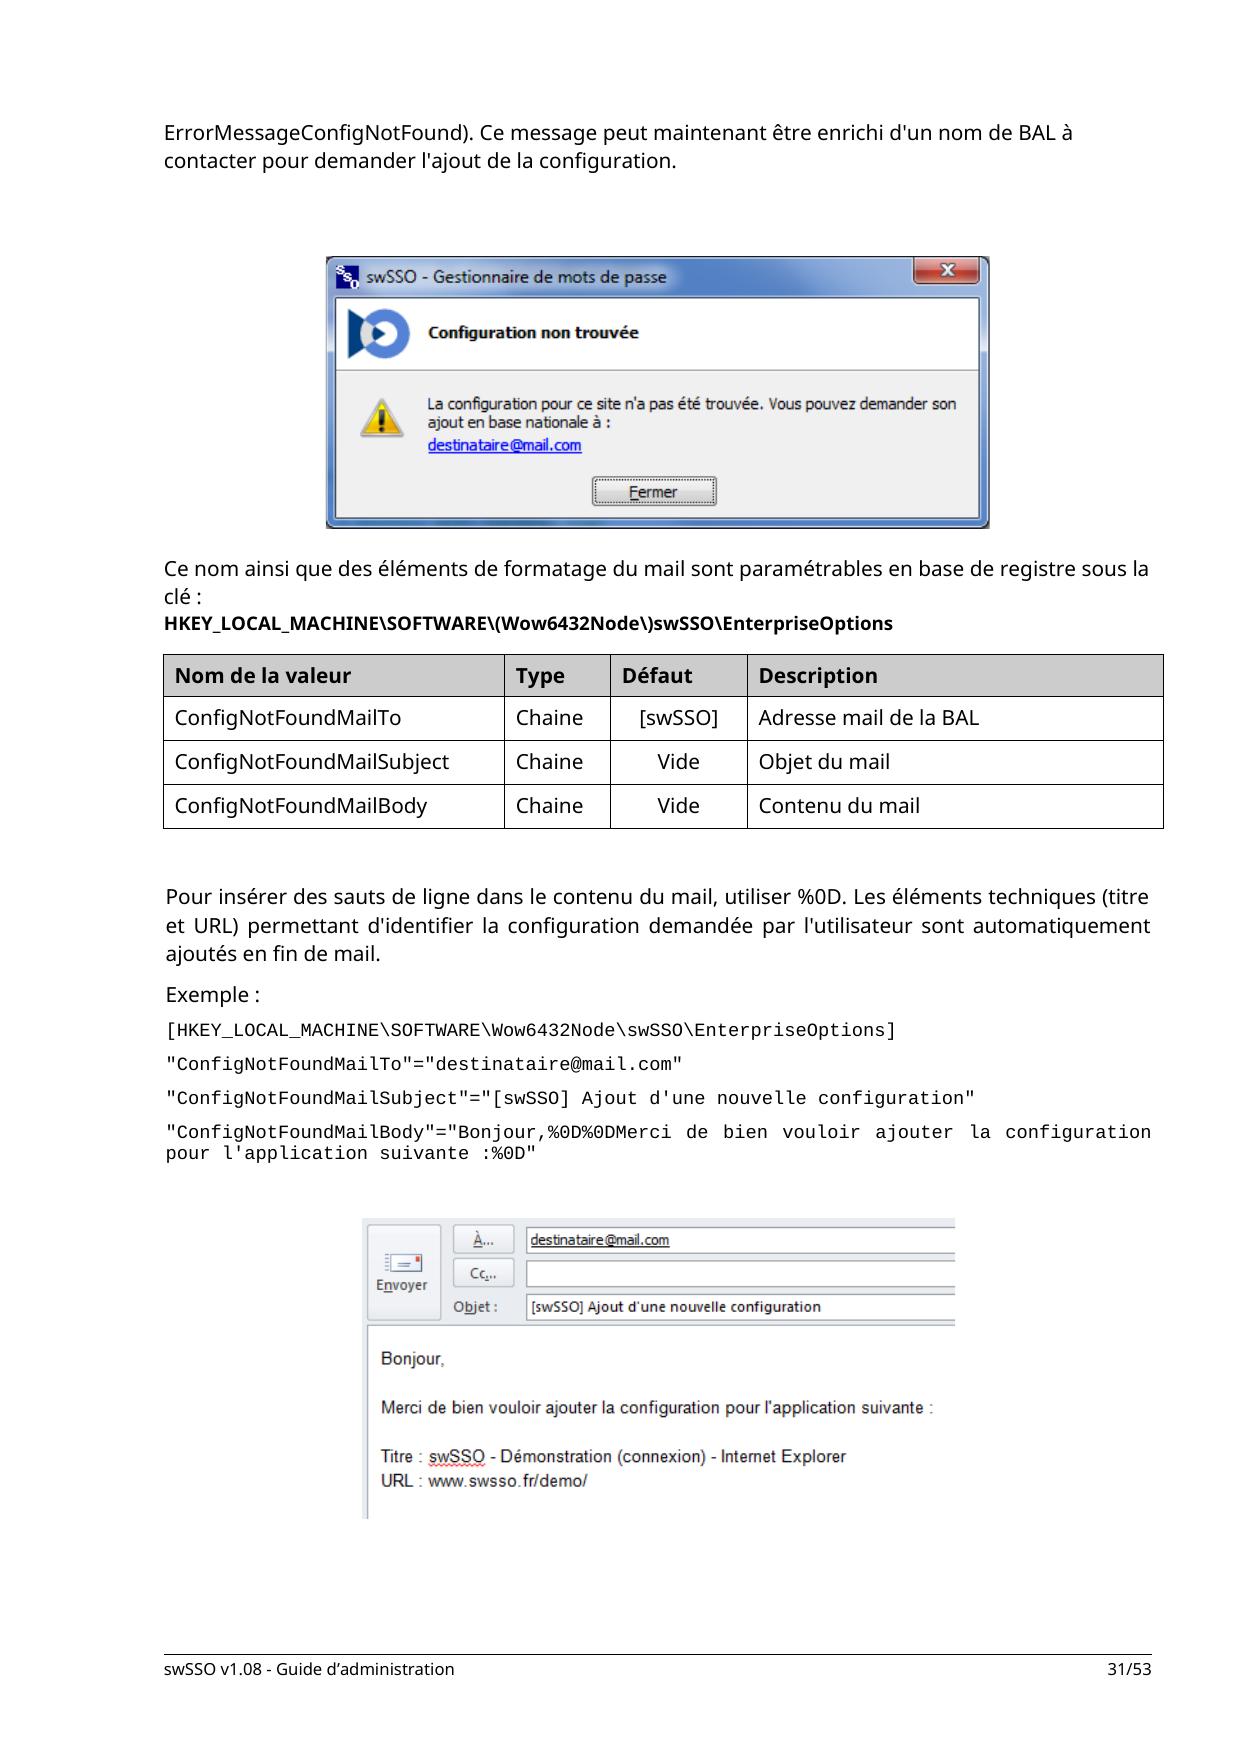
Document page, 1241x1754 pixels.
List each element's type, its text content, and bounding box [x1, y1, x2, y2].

text ErrorMessageConfigNotFound). Ce message peut maintenant être enrichi d'un nom de BAL à contacter pour demander l'ajout de la configuration. [164, 118, 1152, 175]
text [HKEY_LOCAL_MACHINE\SOFTWARE\Wow6432Node\swSSO\EnterpriseOptions] [165, 1021, 1152, 1042]
text "ConfigNotFoundMailBody"="Bonjour,%0D%0DMerci de bien vouloir ajouter la configuration pour l'application suivante :%0D" [165, 1122, 1152, 1165]
table_cell ConfigNotFoundMailBody [164, 785, 504, 828]
table_cell [swSSO] [611, 697, 747, 740]
table_cell ConfigNotFoundMailTo [164, 697, 504, 740]
table_cell Contenu du mail [748, 785, 1163, 828]
table_cell Vide [611, 741, 747, 784]
table_cell Chaine [505, 697, 610, 740]
text Exemple : [165, 980, 1152, 1009]
table_header Défaut [611, 655, 747, 696]
text Pour insérer des sauts de ligne dans le contenu du mail, utiliser %0D. Les éléments techniques (titre et URL) permettant d'identifier la configuration demandée par l'utilisateur sont automatiquement ajoutés en fin de mail. [165, 882, 1152, 968]
table_cell Chaine [505, 741, 610, 784]
table_cell Chaine [505, 785, 610, 828]
text "ConfigNotFoundMailSubject"="[swSSO] Ajout d'une nouvelle configuration" [165, 1089, 1152, 1110]
table_cell Vide [611, 785, 747, 828]
text Ce nom ainsi que des éléments de formatage du mail sont paramétrables en base de registre sous la clé : HKEY_LOCAL_MACHINE\SOFTWARE\(Wow6432Node\)swSSO\EnterpriseOptions [164, 554, 1152, 636]
table_header Nom de la valeur [164, 655, 504, 696]
table_cell ConfigNotFoundMailSubject [164, 741, 504, 784]
table_header Type [505, 655, 610, 696]
picture [325, 256, 990, 529]
table_header Description [748, 655, 1163, 696]
text "ConfigNotFoundMailTo"="destinataire@mail.com" [165, 1055, 1152, 1076]
table_cell Objet du mail [748, 741, 1163, 784]
table_cell Adresse mail de la BAL [748, 697, 1163, 740]
picture [362, 1218, 956, 1519]
